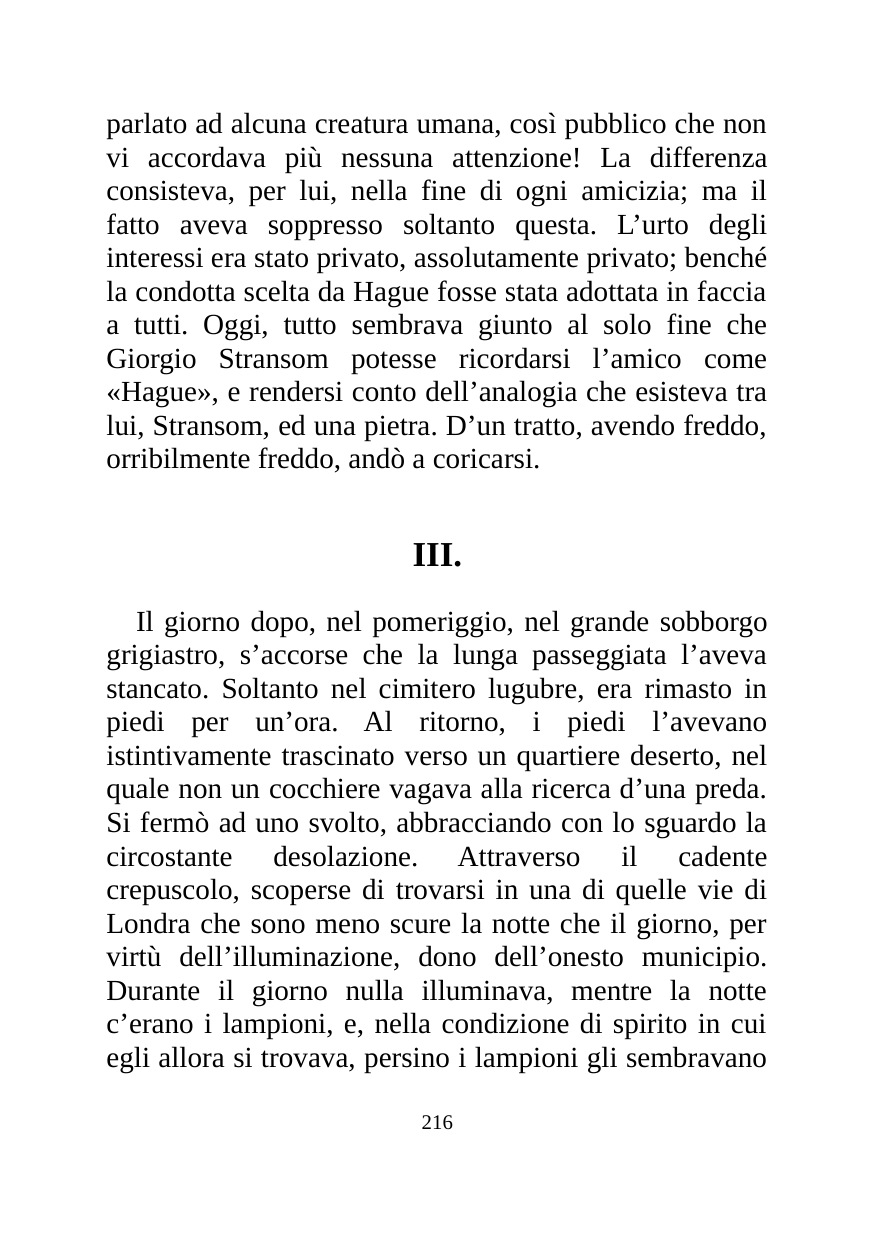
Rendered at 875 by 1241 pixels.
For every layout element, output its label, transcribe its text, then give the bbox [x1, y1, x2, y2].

subtitle III. [106, 534, 768, 574]
text Il giorno dopo, nel pomeriggio, nel grande sobborgo grigiastro, s’accorse che la lunga passeggiata l’aveva stancato. Soltanto nel cimitero lugubre, era rimasto in piedi per un’ora. Al ritorno, i piedi l’avevano istintivamente trascinato verso un quartiere deserto, nel quale non un cocchiere vagava alla ricerca d’una preda. Si fermò ad uno svolto, abbracciando con lo sguardo la circostante desolazione. Attraverso il cadente crepuscolo, scoperse di trovarsi in una di quelle vie di Londra che sono meno scure la notte che il giorno, per virtù dell’illuminazione, dono dell’onesto municipio. Durante il giorno nulla illuminava, mentre la notte c’erano i lampioni, e, nella condizione di spirito in cui egli allora si trovava, persino i lampioni gli sembravano [106, 604, 768, 1073]
text parlato ad alcuna creatura umana, così pubblico che non vi accordava più nessuna attenzione! La differenza consisteva, per lui, nella fine di ogni amicizia; ma il fatto aveva soppresso soltanto questa. L’urto degli interessi era stato privato, assolutamente privato; benché la condotta scelta da Hague fosse stata adottata in faccia a tutti. Oggi, tutto sembrava giunto al solo fine che Giorgio Stransom potesse ricordarsi l’amico come «Hague», e rendersi conto dell’analogia che esisteva tra lui, Stransom, ed una pietra. D’un tratto, avendo freddo, orribilmente freddo, andò a coricarsi. [106, 106, 768, 475]
